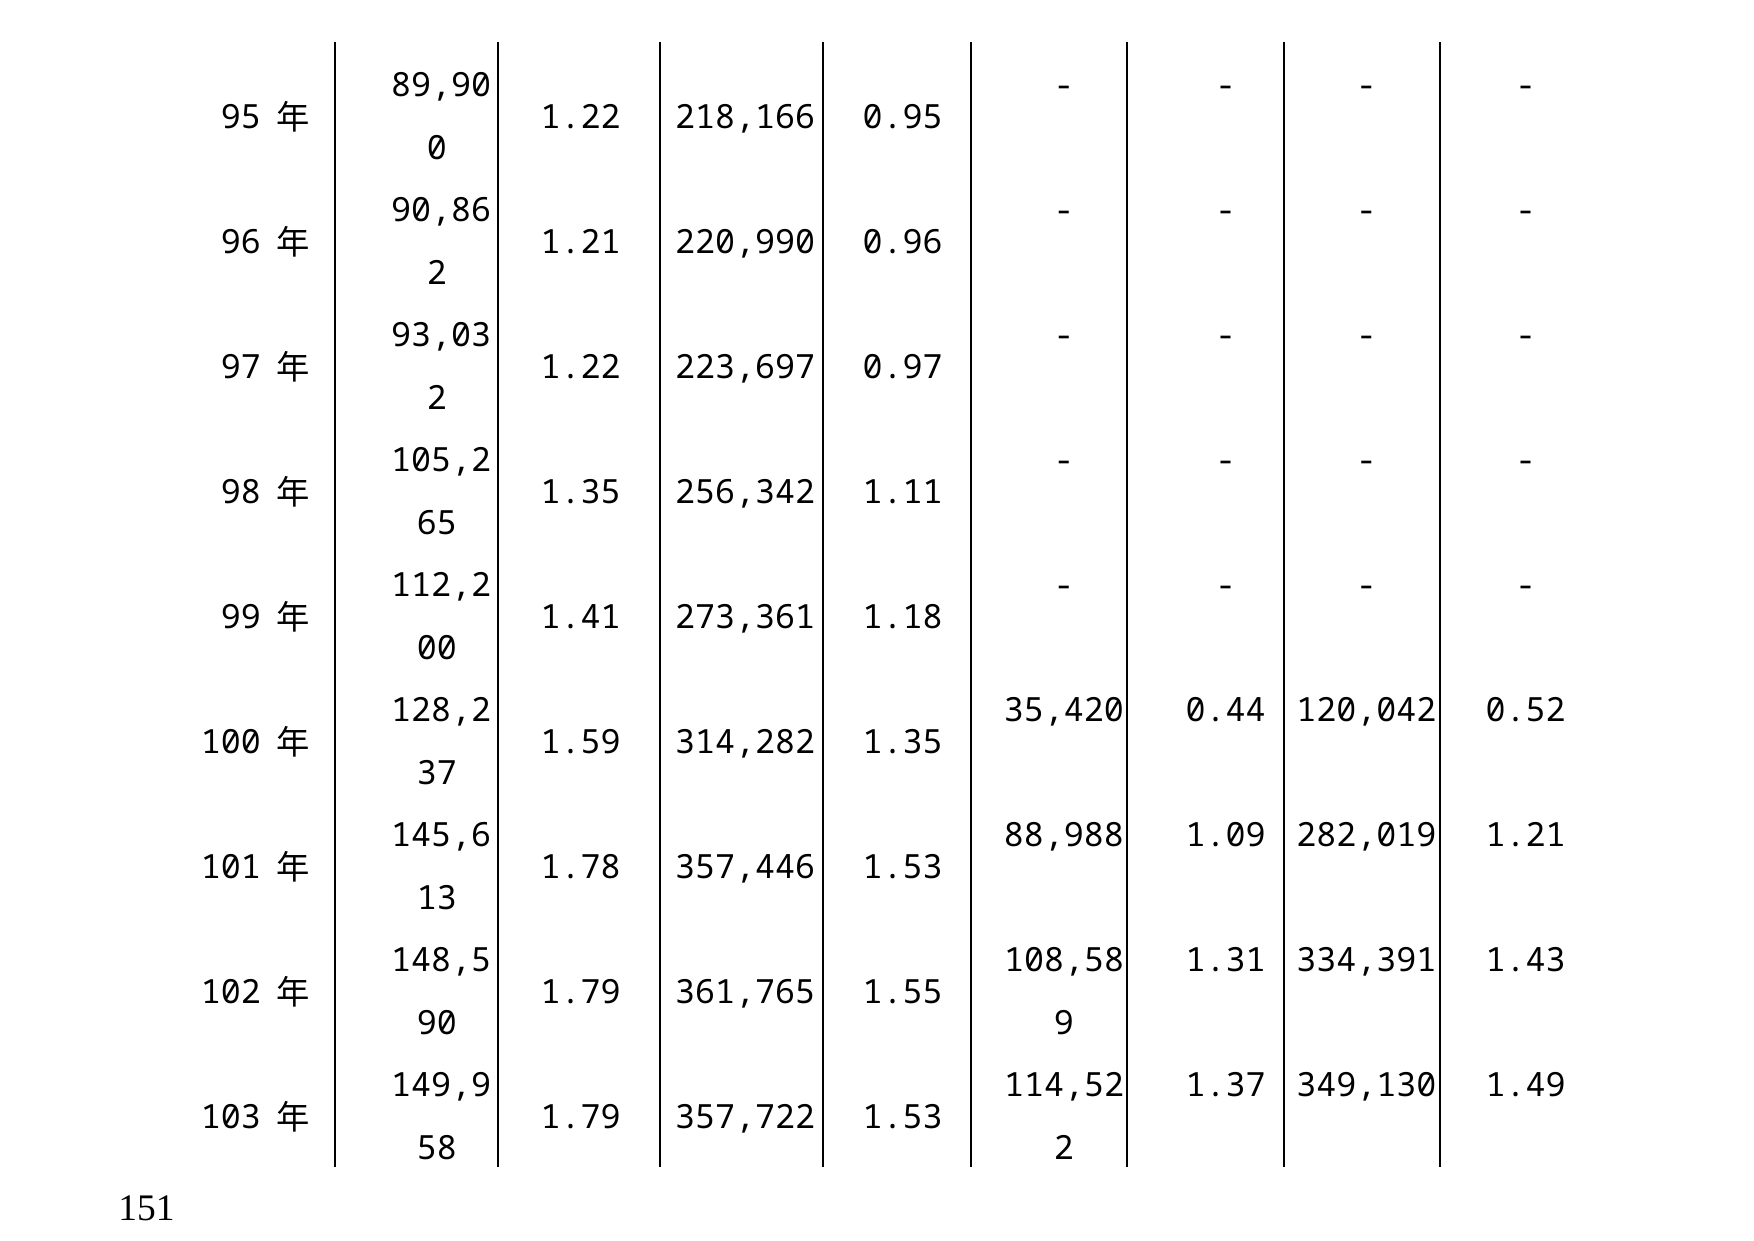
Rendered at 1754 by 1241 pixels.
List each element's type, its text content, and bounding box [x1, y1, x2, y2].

table_cell 0.95 [824, 42, 970, 167]
table_cell 149,958 [336, 1042, 497, 1167]
table_cell 105,265 [336, 417, 497, 542]
table_cell 1.35 [499, 417, 659, 542]
table_cell 1.22 [499, 42, 659, 167]
table_cell 0.97 [824, 292, 970, 417]
table_cell - [1285, 542, 1439, 667]
table_cell 0.52 [1441, 667, 1592, 792]
table_cell - [1285, 417, 1439, 542]
table_cell 93,032 [336, 292, 497, 417]
table_cell - [1441, 42, 1592, 167]
table_cell - [1441, 417, 1592, 542]
table_cell 1.41 [499, 542, 659, 667]
table_cell 95年 [165, 42, 334, 167]
table_cell 145,613 [336, 792, 497, 917]
table_cell - [1441, 167, 1592, 292]
table_cell 90,862 [336, 167, 497, 292]
table_cell 314,282 [661, 667, 822, 792]
table_cell - [1441, 542, 1592, 667]
table_cell 1.59 [499, 667, 659, 792]
table_cell - [1285, 167, 1439, 292]
table_cell 148,590 [336, 917, 497, 1042]
table_cell - [972, 292, 1126, 417]
table_cell - [972, 542, 1126, 667]
table_cell 1.79 [499, 917, 659, 1042]
table_cell - [972, 167, 1126, 292]
table_cell 1.31 [1128, 917, 1283, 1042]
table_cell - [1128, 542, 1283, 667]
table_cell 128,237 [336, 667, 497, 792]
table_cell 101年 [165, 792, 334, 917]
table_cell 282,019 [1285, 792, 1439, 917]
table_cell 220,990 [661, 167, 822, 292]
table_cell 1.35 [824, 667, 970, 792]
table_cell 103年 [165, 1042, 334, 1167]
table_cell 89,900 [336, 42, 497, 167]
table_cell 1.43 [1441, 917, 1592, 1042]
table_cell 99年 [165, 542, 334, 667]
table_cell - [1128, 417, 1283, 542]
table_cell 1.22 [499, 292, 659, 417]
table_cell 223,697 [661, 292, 822, 417]
table_cell 108,589 [972, 917, 1126, 1042]
table_cell 120,042 [1285, 667, 1439, 792]
table_cell 1.55 [824, 917, 970, 1042]
table_cell 100年 [165, 667, 334, 792]
table_cell 349,130 [1285, 1042, 1439, 1167]
table_cell 1.37 [1128, 1042, 1283, 1167]
table_cell 114,522 [972, 1042, 1126, 1167]
table_cell 96年 [165, 167, 334, 292]
table_cell - [972, 417, 1126, 542]
table_cell 1.78 [499, 792, 659, 917]
table_cell 35,420 [972, 667, 1126, 792]
table_cell 0.96 [824, 167, 970, 292]
table_cell 1.53 [824, 1042, 970, 1167]
table_cell 88,988 [972, 792, 1126, 917]
table_cell 112,200 [336, 542, 497, 667]
table_cell 1.11 [824, 417, 970, 542]
table_cell - [972, 42, 1126, 167]
table_cell 256,342 [661, 417, 822, 542]
table_cell 357,722 [661, 1042, 822, 1167]
table_cell 0.44 [1128, 667, 1283, 792]
table_cell 1.21 [499, 167, 659, 292]
table_cell - [1128, 167, 1283, 292]
table_cell - [1285, 292, 1439, 417]
table_cell - [1128, 292, 1283, 417]
table_cell 1.79 [499, 1042, 659, 1167]
table_cell 334,391 [1285, 917, 1439, 1042]
table_cell 1.49 [1441, 1042, 1592, 1167]
table_cell 1.53 [824, 792, 970, 917]
table_cell 1.09 [1128, 792, 1283, 917]
table_cell 273,361 [661, 542, 822, 667]
table_cell 97年 [165, 292, 334, 417]
table_cell 98年 [165, 417, 334, 542]
table_cell 102年 [165, 917, 334, 1042]
table_cell - [1285, 42, 1439, 167]
table_cell 1.18 [824, 542, 970, 667]
table_cell 1.21 [1441, 792, 1592, 917]
table_cell - [1441, 292, 1592, 417]
table_cell 361,765 [661, 917, 822, 1042]
table_cell 218,166 [661, 42, 822, 167]
table_cell 357,446 [661, 792, 822, 917]
table_cell - [1128, 42, 1283, 167]
